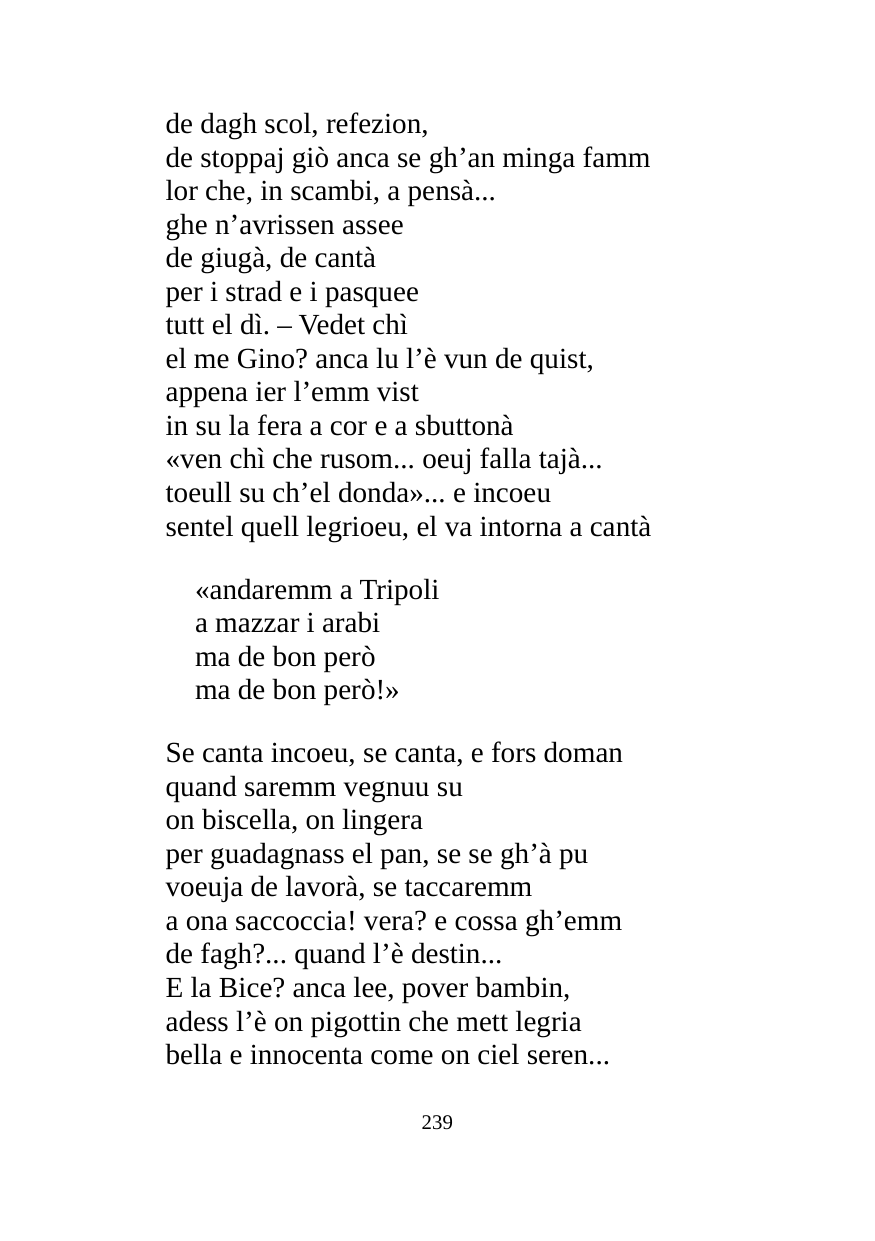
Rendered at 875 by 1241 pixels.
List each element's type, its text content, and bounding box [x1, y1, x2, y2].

text de dagh scol, refezion, de stoppaj giò anca se gh’an minga famm lor che, in scambi, a pensà... ghe n’avrissen assee de giugà, de cantà per i strad e i pasquee tutt el dì. – Vedet chì el me Gino? anca lu l’è vun de quist, appena ier l’emm vist in su la fera a cor e a sbuttonà «ven chì che rusom... oeuj falla tajà... toeull su ch’el donda»... e incoeu sentel quell legrioeu, el va intorna a cantà [165, 106, 768, 542]
text «andaremm a Tripoli a mazzar i arabi ma de bon però ma de bon però!» [195, 572, 768, 706]
text Se canta incoeu, se canta, e fors doman quand saremm vegnuu su on biscella, on lingera per guadagnass el pan, se se gh’à pu voeuja de lavorà, se taccaremm a ona saccoccia! vera? e cossa gh’emm de fagh?... quand l’è destin... E la Bice? anca lee, pover bambin, adess l’è on pigottin che mett legria bella e innocenta come on ciel seren... [165, 735, 768, 1071]
